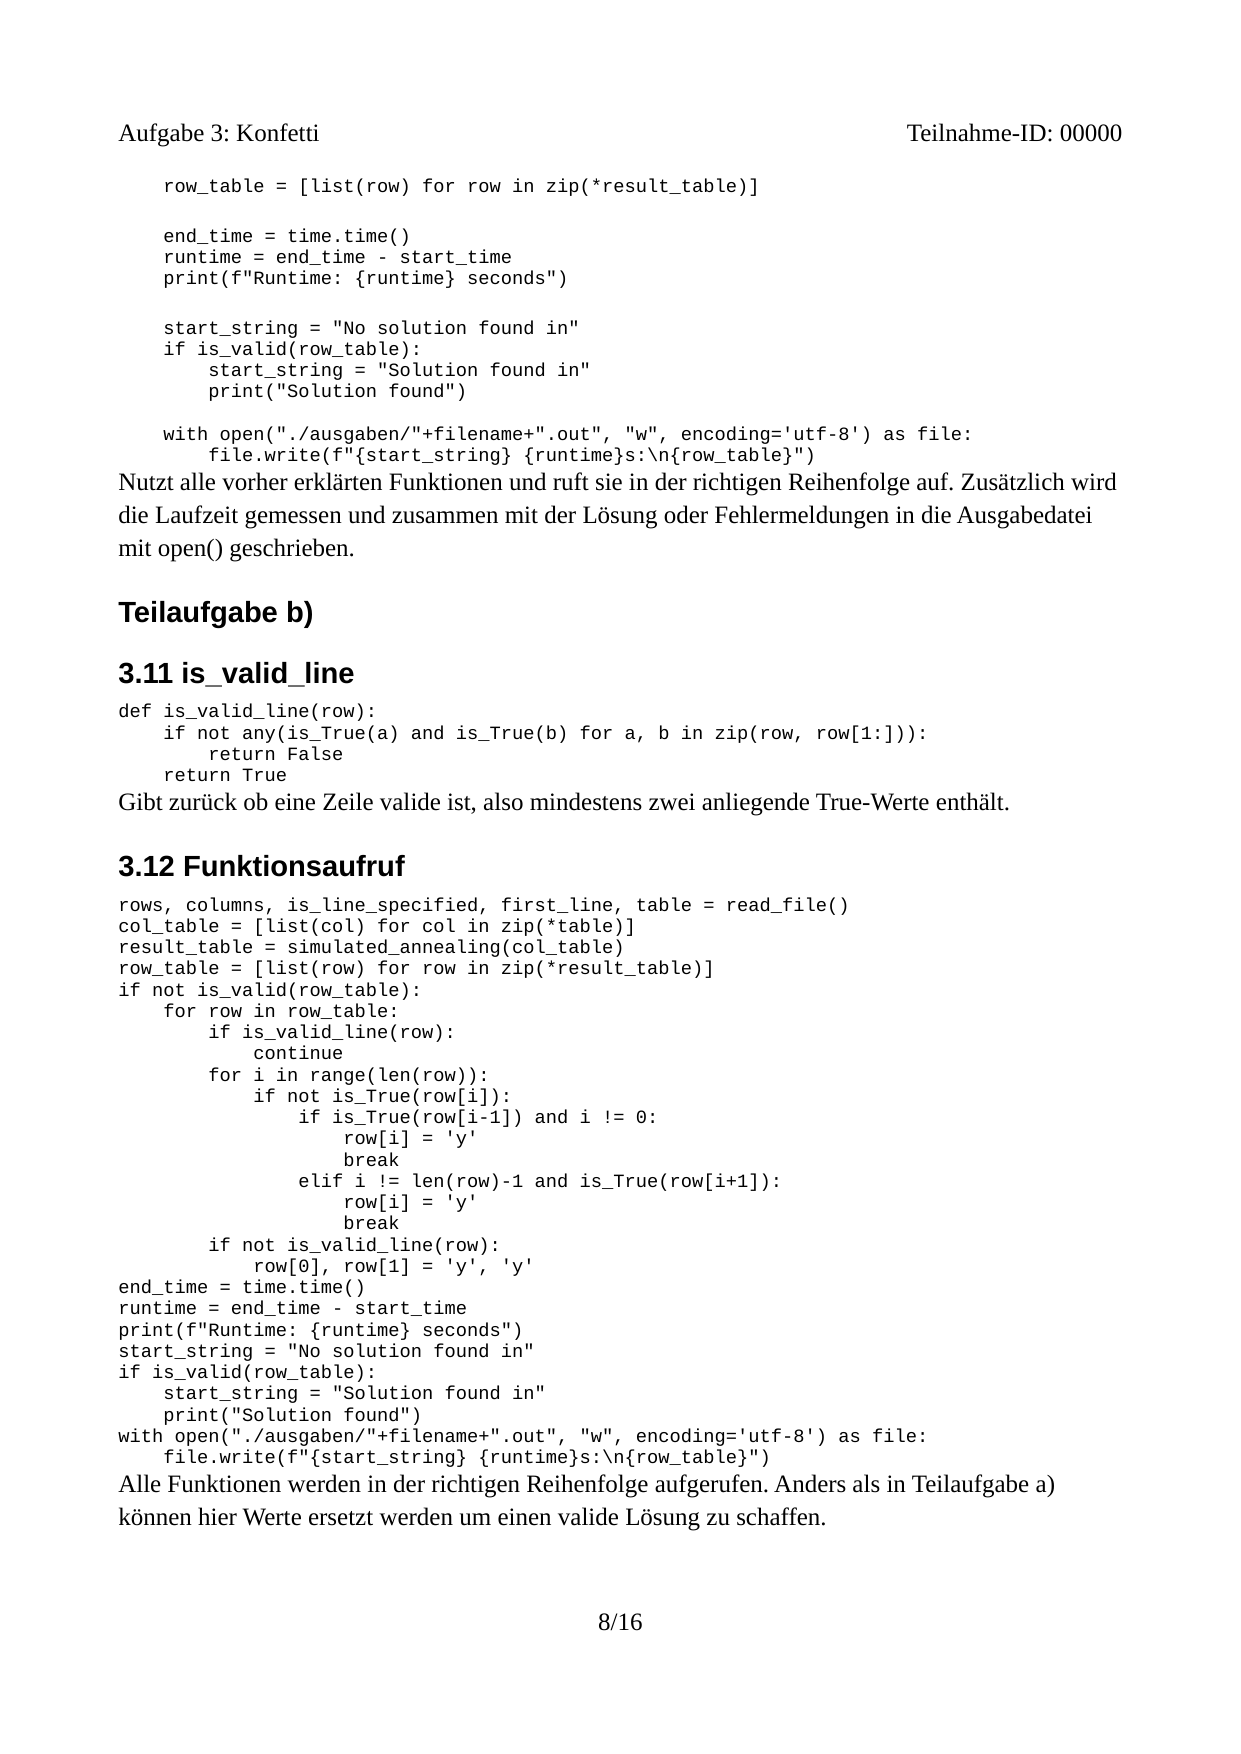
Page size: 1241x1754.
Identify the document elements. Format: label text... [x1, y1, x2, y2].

text start_string = "No solution found in" [118, 1342, 1122, 1363]
text row[i] = 'y' [118, 1193, 1122, 1214]
text if is_valid(row_table): [118, 1363, 1122, 1384]
text if is_True(row[i-1]) and i != 0: [118, 1108, 1122, 1129]
text break [118, 1150, 1122, 1172]
text print("Solution found") [118, 382, 1122, 403]
text print("Solution found") [118, 1405, 1122, 1427]
text if is_valid_line(row): [118, 1023, 1122, 1044]
subtitle 3.11 is_valid_line [118, 656, 1122, 690]
text if not is_valid_line(row): [118, 1235, 1122, 1257]
text runtime = end_time - start_time [118, 248, 1122, 269]
text return False [118, 745, 1122, 766]
text Nutzt alle vorher erklärten Funktionen und ruft sie in der richtigen Reihenfolge auf. Zusätzlich wird die Laufzeit gemessen und zusammen mit der Lösung oder Fehlermeldungen in die Ausgabedatei mit open() geschrieben. [118, 467, 1122, 562]
text Alle Funktionen werden in der richtigen Reihenfolge aufgerufen. Anders als in Teilaufgabe a) können hier Werte ersetzt werden um einen valide Lösung zu schaffen. [118, 1469, 1122, 1531]
text print(f"Runtime: {runtime} seconds") [118, 269, 1122, 290]
text start_string = "Solution found in" [118, 1384, 1122, 1405]
text file.write(f"{start_string} {runtime}s:\n{row_table}") [118, 1448, 1122, 1469]
text break [118, 1214, 1122, 1235]
text continue [118, 1044, 1122, 1065]
text file.write(f"{start_string} {runtime}s:\n{row_table}") [118, 446, 1122, 467]
text if not is_True(row[i]): [118, 1087, 1122, 1108]
text row[0], row[1] = 'y', 'y' [118, 1257, 1122, 1278]
text Gibt zurück ob eine Zeile valide ist, also mindestens zwei anliegende True-Werte enthält. [118, 787, 1122, 816]
text end_time = time.time() [118, 226, 1122, 248]
subtitle 3.12 Funktionsaufruf [118, 849, 1122, 883]
text end_time = time.time() [118, 1278, 1122, 1299]
text rows, columns, is_line_specified, first_line, table = read_file() [118, 895, 1122, 917]
text row_table = [list(row) for row in zip(*result_table)] [118, 959, 1122, 980]
text print(f"Runtime: {runtime} seconds") [118, 1320, 1122, 1342]
text start_string = "No solution found in" [118, 318, 1122, 340]
text if is_valid(row_table): [118, 340, 1122, 361]
text row[i] = 'y' [118, 1129, 1122, 1150]
text if not is_valid(row_table): [118, 980, 1122, 1002]
text start_string = "Solution found in" [118, 361, 1122, 382]
text if not any(is_True(a) and is_True(b) for a, b in zip(row, row[1:])): [118, 723, 1122, 745]
text for i in range(len(row)): [118, 1065, 1122, 1087]
text return True [118, 766, 1122, 787]
text with open("./ausgaben/"+filename+".out", "w", encoding='utf-8') as file: [118, 1427, 1122, 1448]
text col_table = [list(col) for col in zip(*table)] [118, 917, 1122, 938]
text result_table = simulated_annealing(col_table) [118, 938, 1122, 959]
text def is_valid_line(row): [118, 702, 1122, 723]
text for row in row_table: [118, 1002, 1122, 1023]
text with open("./ausgaben/"+filename+".out", "w", encoding='utf-8') as file: [118, 425, 1122, 446]
text elif i != len(row)-1 and is_True(row[i+1]): [118, 1172, 1122, 1193]
text row_table = [list(row) for row in zip(*result_table)] [118, 177, 1122, 198]
subtitle Teilaufgabe b) [118, 596, 1122, 629]
text runtime = end_time - start_time [118, 1299, 1122, 1320]
